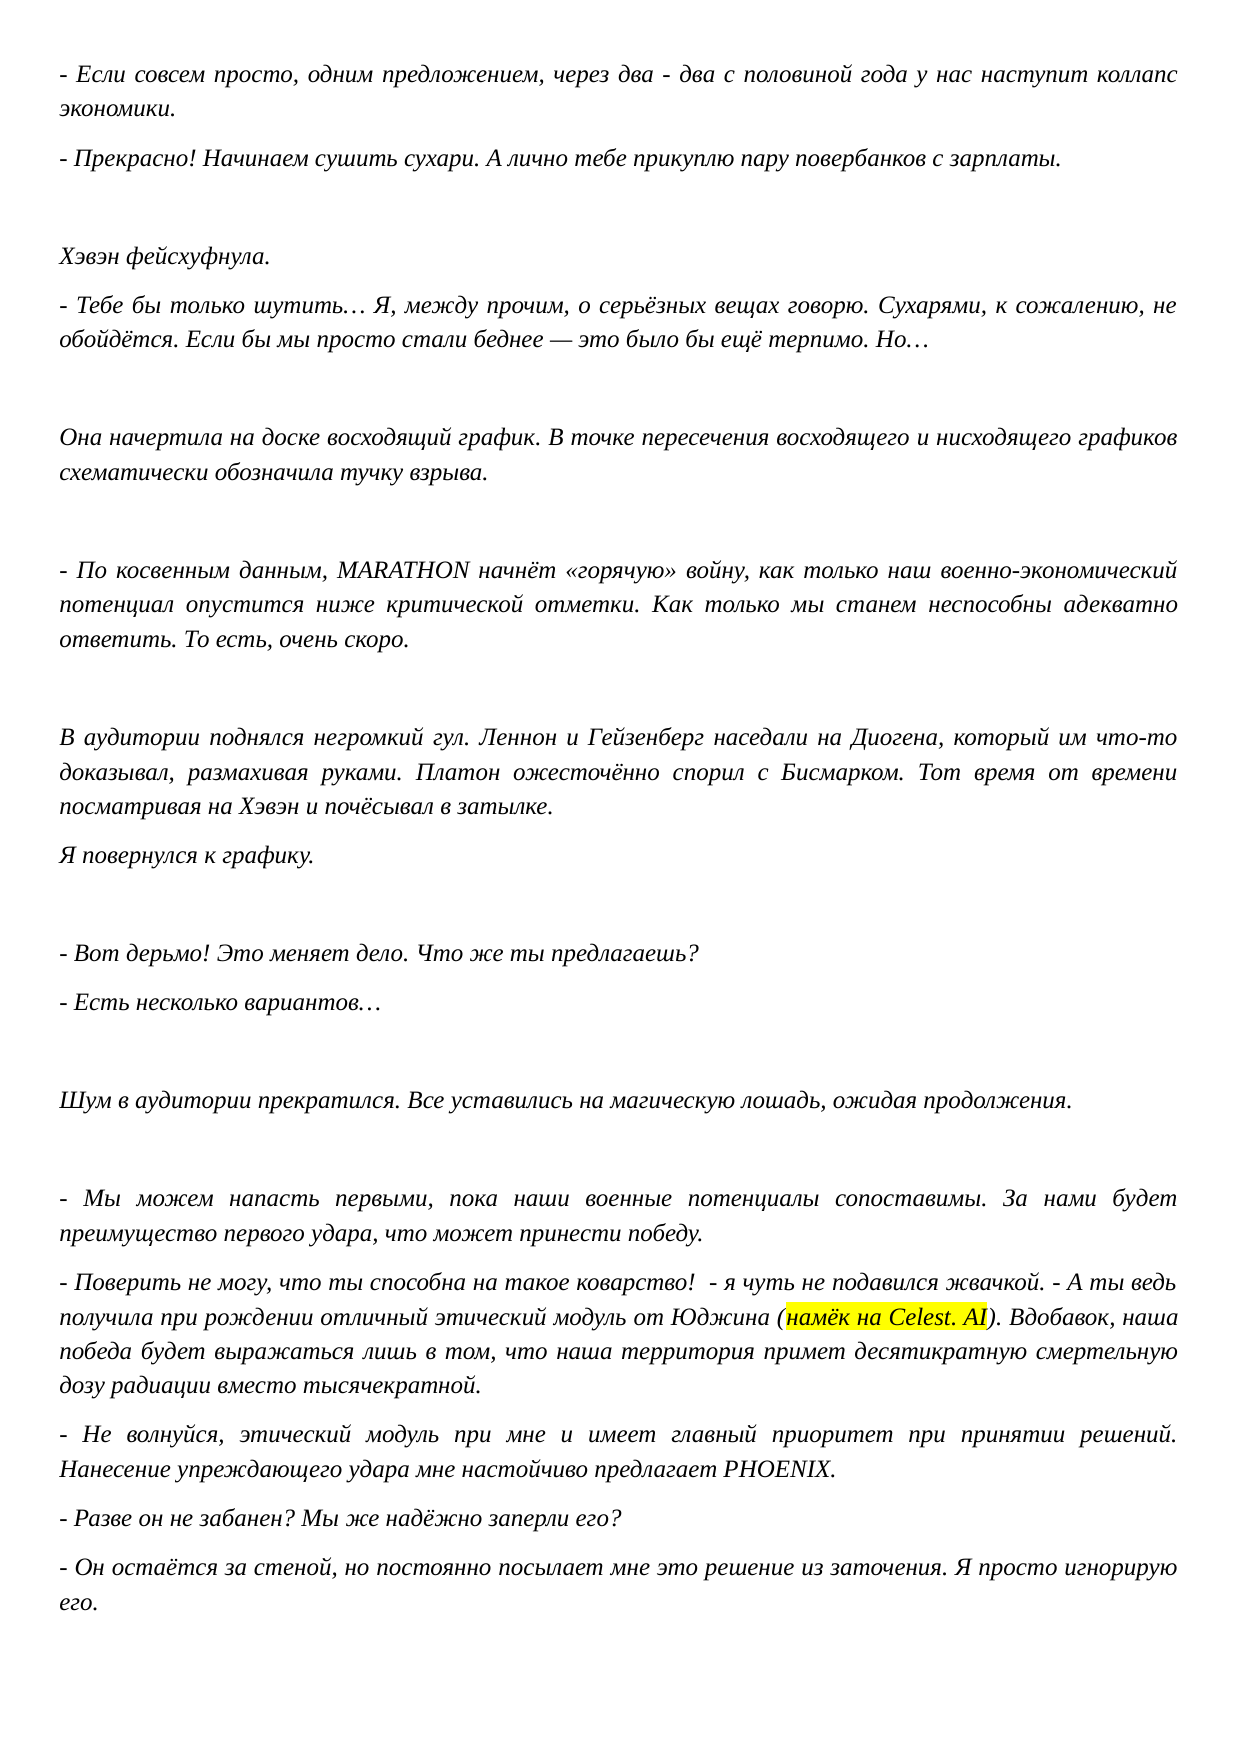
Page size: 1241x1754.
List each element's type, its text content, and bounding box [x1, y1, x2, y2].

text - Тебе бы только шутить… Я, между прочим, о серьёзных вещах говорю. Сухарями, к сожалению, не обойдётся. Если бы мы просто стали беднее — это было бы ещё терпимо. Но… [59, 290, 1181, 353]
text - Он остаётся за стеной, но постоянно посылает мне это решение из заточения. Я просто игнорирую его. [59, 1552, 1181, 1615]
text - Вот дерьмо! Это меняет дело. Что же ты предлагаешь? [59, 938, 1181, 967]
text Шум в аудитории прекратился. Все уставились на магическую лошадь, ожидая продолжения. [59, 1085, 1181, 1114]
text - По косвенным данным, MARATHON начнёт «горячую» войну, как только наш военно-экономический потенциал опустится ниже критической отметки. Как только мы станем неспособны адекватно ответить. То есть, очень скоро. [59, 555, 1181, 653]
text - Разве он не забанен? Мы же надёжно заперли его? [59, 1503, 1181, 1532]
text Она начертила на доске восходящий график. В точке пересечения восходящего и нисходящего графиков схематически обозначила тучку взрыва. [59, 422, 1181, 486]
text - Поверить не могу, что ты способна на такое коварство! - я чуть не подавился жвачкой. - А ты ведь получила при рождении отличный этический модуль от Юджина (намёк на Celest. AI). Вдобавок, наша победа будет выражаться лишь в том, что наша территория примет десятикратную смертельную дозу радиации вместо тысячекратной. [59, 1267, 1181, 1399]
text - Мы можем напасть первыми, пока наши военные потенциалы сопоставимы. За нами будет преимущество первого удара, что может принести победу. [59, 1183, 1181, 1247]
text - Если совсем просто, одним предложением, через два - два с половиной года у нас наступит коллапс экономики. [59, 59, 1181, 122]
text Я повернулся к графику. [59, 840, 1181, 869]
text - Прекрасно! Начинаем сушить сухари. А лично тебе прикуплю пару повербанков с зарплаты. [59, 143, 1181, 171]
text - Есть несколько вариантов… [59, 987, 1181, 1016]
text В аудитории поднялся негромкий гул. Леннон и Гейзенберг наседали на Диогена, который им что-то доказывал, размахивая руками. Платон ожесточённо спорил с Бисмарком. Тот время от времени посматривая на Хэвэн и почёсывал в затылке. [59, 722, 1181, 820]
text Хэвэн фейсхуфнула. [59, 241, 1181, 269]
text - Не волнуйся, этический модуль при мне и имеет главный приоритет при принятии решений. Нанесение упреждающего удара мне настойчиво предлагает PHOENIX. [59, 1419, 1181, 1483]
